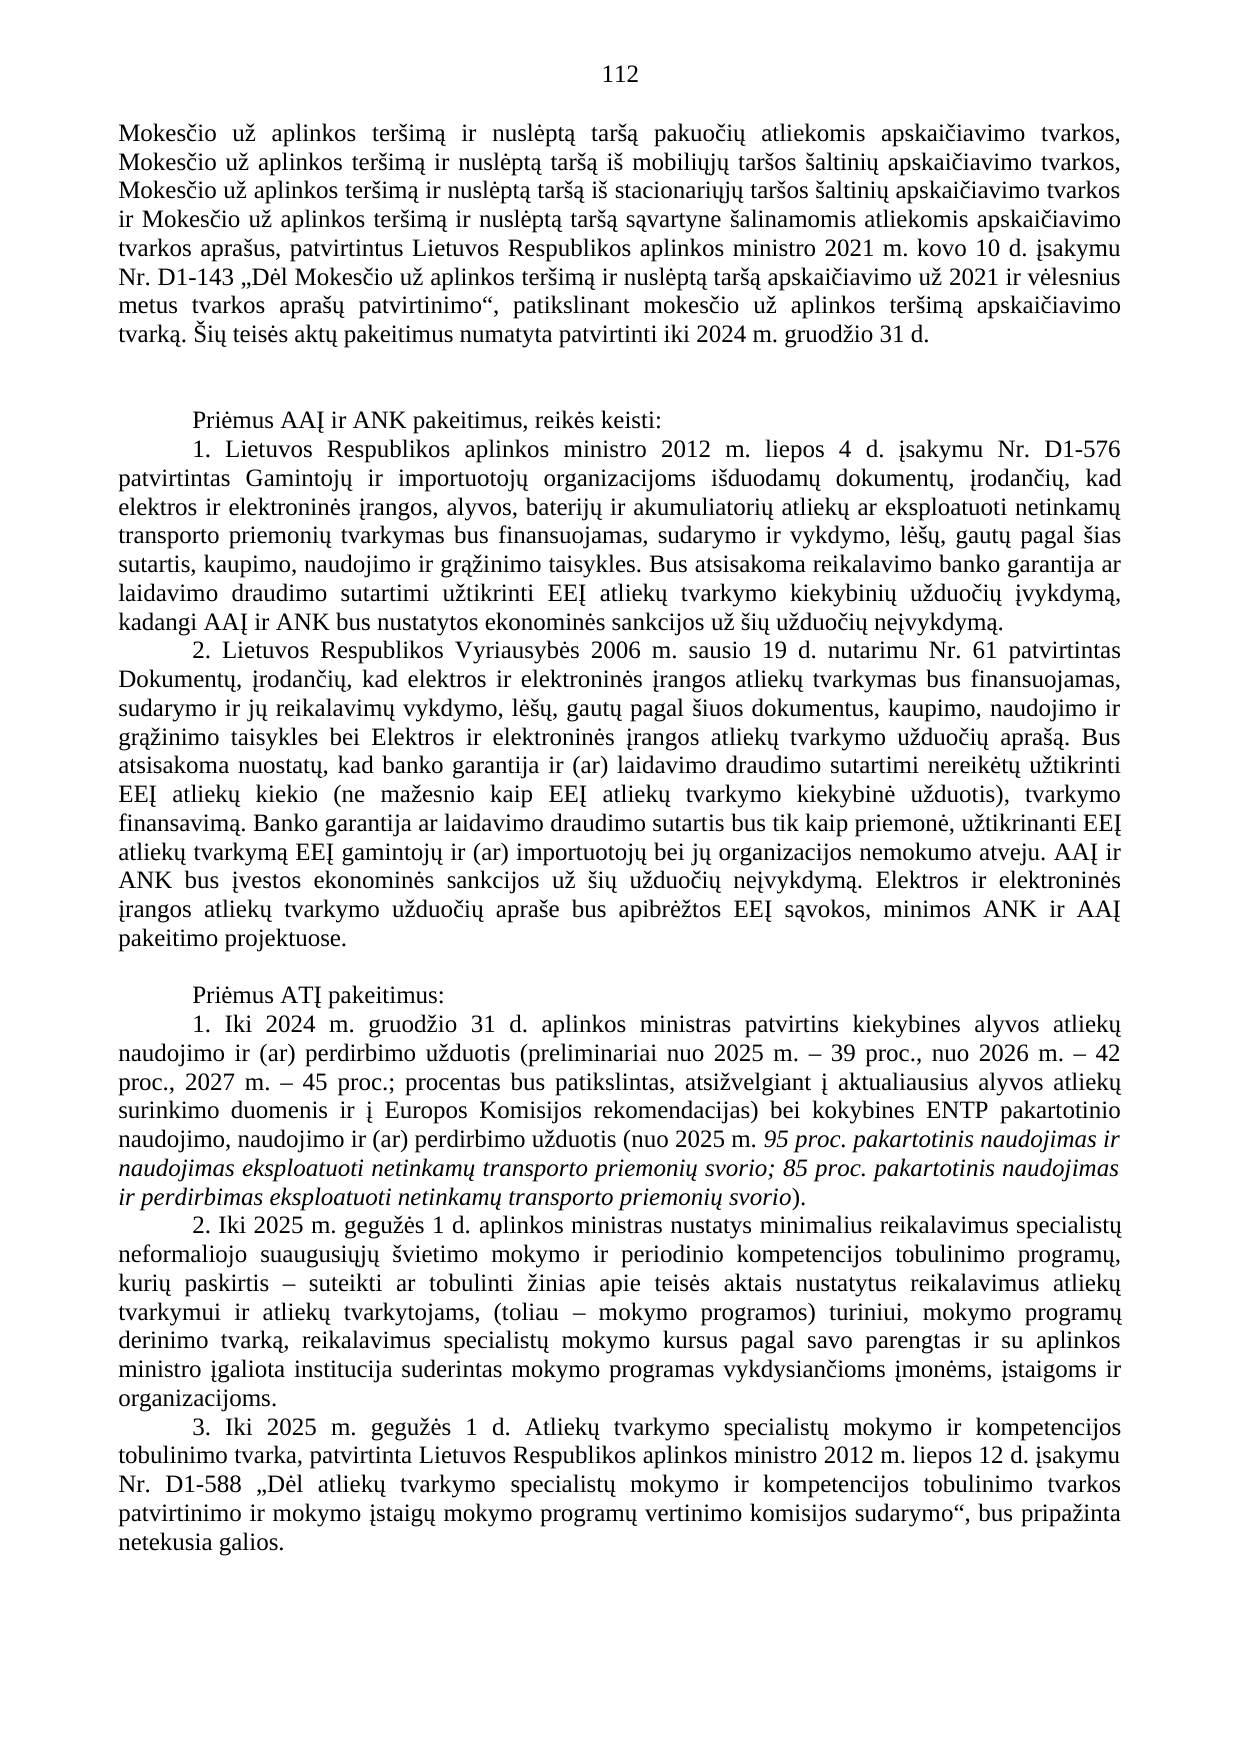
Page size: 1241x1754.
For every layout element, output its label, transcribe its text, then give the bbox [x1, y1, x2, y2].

text Priėmus ATĮ pakeitimus: [118, 981, 1122, 1009]
text 2. Lietuvos Respublikos Vyriausybės 2006 m. sausio 19 d. nutarimu Nr. 61 patvirtintas Dokumentų, įrodančių, kad elektros ir elektroninės įrangos atliekų tvarkymas bus finansuojamas, sudarymo ir jų reikalavimų vykdymo, lėšų, gautų pagal šiuos dokumentus, kaupimo, naudojimo ir grąžinimo taisykles bei Elektros ir elektroninės įrangos atliekų tvarkymo užduočių aprašą. Bus atsisakoma nuostatų, kad banko garantija ir (ar) laidavimo draudimo sutartimi nereikėtų užtikrinti EEĮ atliekų kiekio (ne mažesnio kaip EEĮ atliekų tvarkymo kiekybinė užduotis), tvarkymo finansavimą. Banko garantija ar laidavimo draudimo sutartis bus tik kaip priemonė, užtikrinanti EEĮ atliekų tvarkymą EEĮ gamintojų ir (ar) importuotojų bei jų organizacijos nemokumo atveju. AAĮ ir ANK bus įvestos ekonominės sankcijos už šių užduočių neįvykdymą. Elektros ir elektroninės įrangos atliekų tvarkymo užduočių apraše bus apibrėžtos EEĮ sąvokos, minimos ANK ir AAĮ pakeitimo projektuose. [118, 636, 1122, 952]
text Priėmus AAĮ ir ANK pakeitimus, reikės keisti: [118, 406, 1122, 434]
text 2. Iki 2025 m. gegužės 1 d. aplinkos ministras nustatys minimalius reikalavimus specialistų neformaliojo suaugusiųjų švietimo mokymo ir periodinio kompetencijos tobulinimo programų, kurių paskirtis – suteikti ar tobulinti žinias apie teisės aktais nustatytus reikalavimus atliekų tvarkymui ir atliekų tvarkytojams, (toliau – mokymo programos) turiniui, mokymo programų derinimo tvarką, reikalavimus specialistų mokymo kursus pagal savo parengtas ir su aplinkos ministro įgaliota institucija suderintas mokymo programas vykdysiančioms įmonėms, įstaigoms ir organizacijoms. [118, 1211, 1122, 1412]
text 3. Iki 2025 m. gegužės 1 d. Atliekų tvarkymo specialistų mokymo ir kompetencijos tobulinimo tvarka, patvirtinta Lietuvos Respublikos aplinkos ministro 2012 m. liepos 12 d. įsakymu Nr. D1-588 „Dėl atliekų tvarkymo specialistų mokymo ir kompetencijos tobulinimo tvarkos patvirtinimo ir mokymo įstaigų mokymo programų vertinimo komisijos sudarymo“, bus pripažinta netekusia galios. [118, 1412, 1122, 1556]
text 1. Lietuvos Respublikos aplinkos ministro 2012 m. liepos 4 d. įsakymu Nr. D1-576 patvirtintas Gamintojų ir importuotojų organizacijoms išduodamų dokumentų, įrodančių, kad elektros ir elektroninės įrangos, alyvos, baterijų ir akumuliatorių atliekų ar eksploatuoti netinkamų transporto priemonių tvarkymas bus finansuojamas, sudarymo ir vykdymo, lėšų, gautų pagal šias sutartis, kaupimo, naudojimo ir grąžinimo taisykles. Bus atsisakoma reikalavimo banko garantija ar laidavimo draudimo sutartimi užtikrinti EEĮ atliekų tvarkymo kiekybinių užduočių įvykdymą, kadangi AAĮ ir ANK bus nustatytos ekonominės sankcijos už šių užduočių neįvykdymą. [118, 434, 1122, 636]
text Mokesčio už aplinkos teršimą ir nuslėptą taršą pakuočių atliekomis apskaičiavimo tvarkos, Mokesčio už aplinkos teršimą ir nuslėptą taršą iš mobiliųjų taršos šaltinių apskaičiavimo tvarkos, Mokesčio už aplinkos teršimą ir nuslėptą taršą iš stacionariųjų taršos šaltinių apskaičiavimo tvarkos ir Mokesčio už aplinkos teršimą ir nuslėptą taršą sąvartyne šalinamomis atliekomis apskaičiavimo tvarkos aprašus, patvirtintus Lietuvos Respublikos aplinkos ministro 2021 m. kovo 10 d. įsakymu Nr. D1-143 „Dėl Mokesčio už aplinkos teršimą ir nuslėptą taršą apskaičiavimo už 2021 ir vėlesnius metus tvarkos aprašų patvirtinimo“, patikslinant mokesčio už aplinkos teršimą apskaičiavimo tvarką. Šių teisės aktų pakeitimus numatyta patvirtinti iki 2024 m. gruodžio 31 d. [118, 118, 1122, 348]
text 1. Iki 2024 m. gruodžio 31 d. aplinkos ministras patvirtins kiekybines alyvos atliekų naudojimo ir (ar) perdirbimo užduotis (preliminariai nuo 2025 m. – 39 proc., nuo 2026 m. – 42 proc., 2027 m. – 45 proc.; procentas bus patikslintas, atsižvelgiant į aktualiausius alyvos atliekų surinkimo duomenis ir į Europos Komisijos rekomendacijas) bei kokybines ENTP pakartotinio naudojimo, naudojimo ir (ar) perdirbimo užduotis (nuo 2025 m. 95 proc. pakartotinis naudojimas ir naudojimas eksploatuoti netinkamų transporto priemonių svorio; 85 proc. pakartotinis naudojimas ir perdirbimas eksploatuoti netinkamų transporto priemonių svorio). [118, 1009, 1122, 1211]
